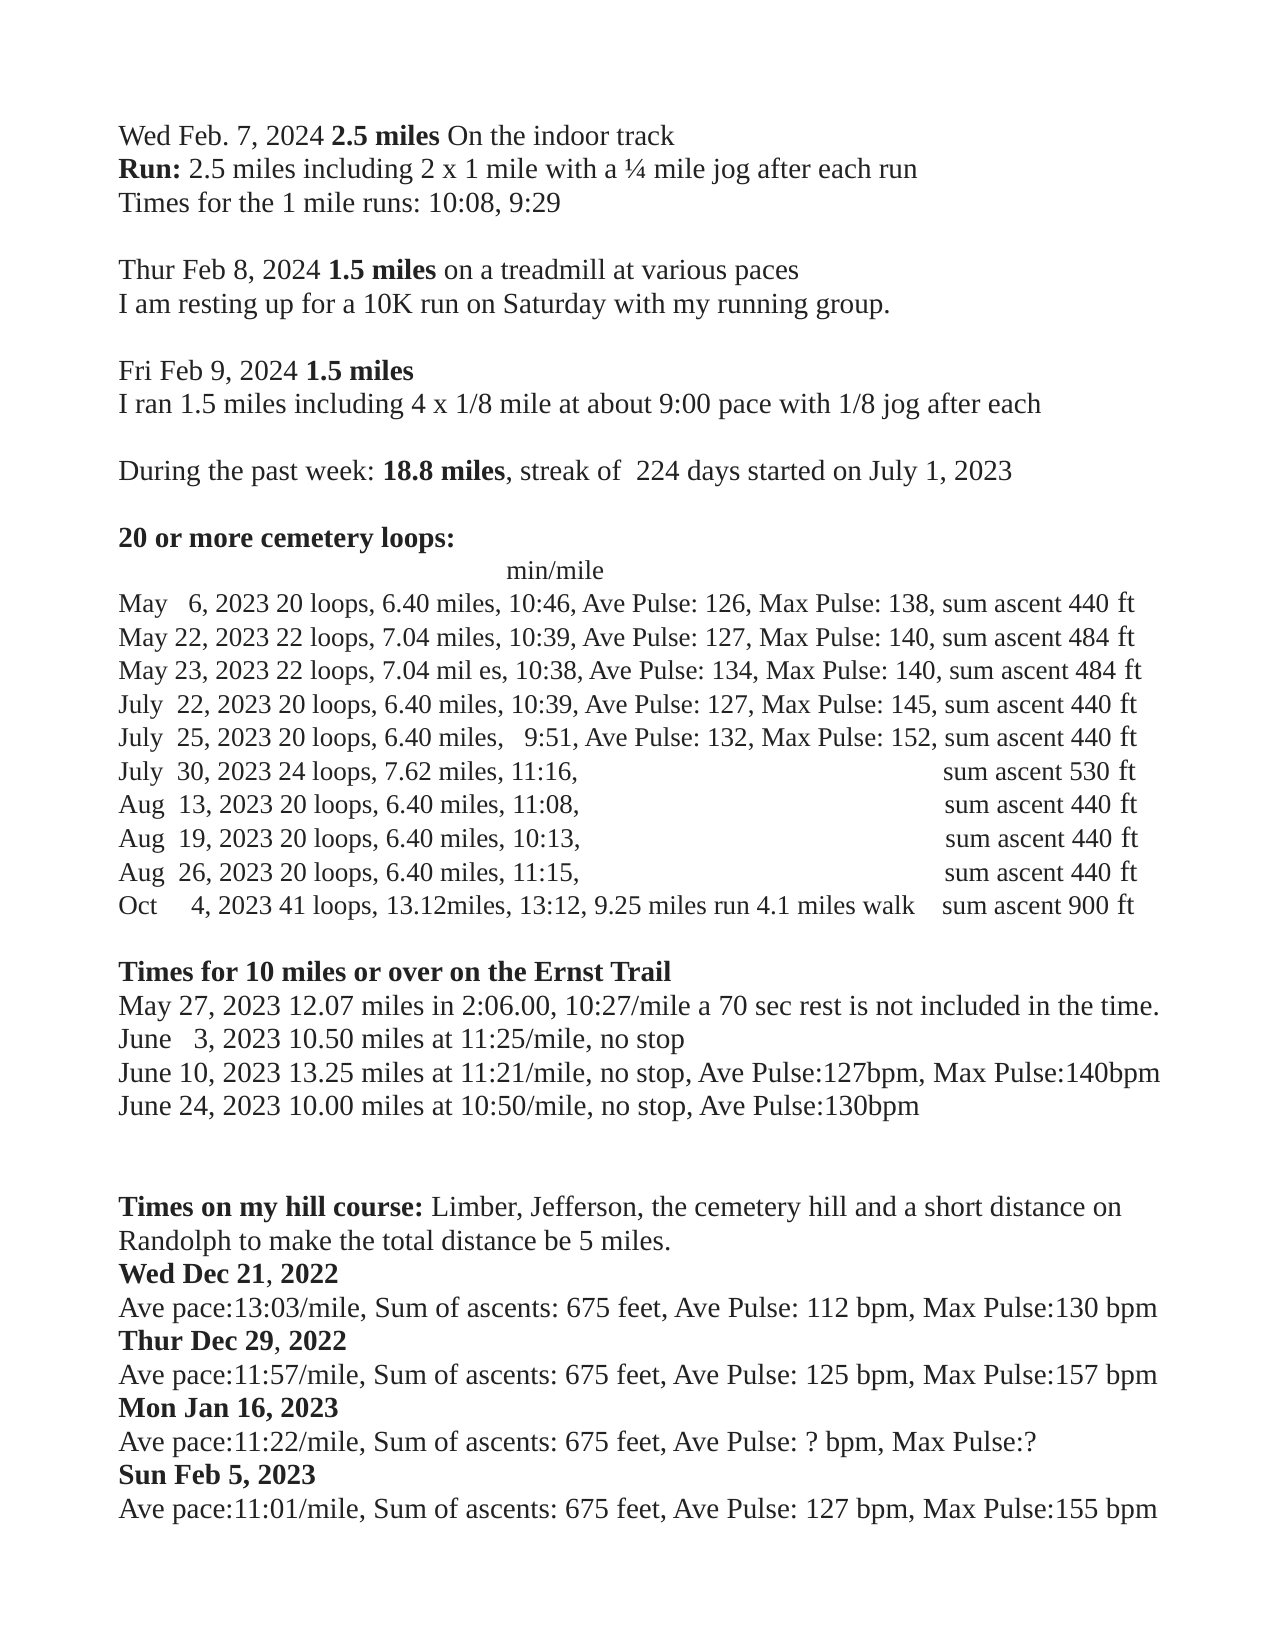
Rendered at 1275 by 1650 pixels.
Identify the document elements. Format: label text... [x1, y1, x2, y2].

text Sun Feb 5, 2023 [118, 1457, 1161, 1491]
text May 22, 2023 22 loops, 7.04 miles, 10:39, Ave Pulse: 127, Max Pulse: 140, sum ascent 484 ft [118, 619, 1161, 652]
text Wed Feb. 7, 2024 2.5 miles On the indoor track [118, 118, 1161, 152]
text Mon Jan 16, 2023 [118, 1390, 1161, 1424]
text Ave pace:11:22/mile, Sum of ascents: 675 feet, Ave Pulse: ? bpm, Max Pulse:? [118, 1424, 1161, 1457]
text Run: 2.5 miles including 2 x 1 mile with a ¼ mile jog after each run [118, 152, 1161, 185]
text 20 or more cemetery loops: [118, 521, 1161, 554]
text Times for 10 miles or over on the Ernst Trail [118, 954, 1161, 988]
text July 25, 2023 20 loops, 6.40 miles, 9:51, Ave Pulse: 132, Max Pulse: 152, sum ascent 440 ft [118, 719, 1161, 753]
text July 30, 2023 24 loops, 7.62 miles, 11:16, sum ascent 530 ft [118, 753, 1161, 787]
text June 10, 2023 13.25 miles at 11:21/mile, no stop, Ave Pulse:127bpm, Max Pulse:140bpm [118, 1055, 1161, 1088]
text Oct 4, 2023 41 loops, 13.12miles, 13:12, 9.25 miles run 4.1 miles walk sum ascent 900 ft [118, 887, 1161, 921]
text Ave pace:13:03/mile, Sum of ascents: 675 feet, Ave Pulse: 112 bpm, Max Pulse:130 bpm [118, 1290, 1161, 1323]
text Ave pace:11:01/mile, Sum of ascents: 675 feet, Ave Pulse: 127 bpm, Max Pulse:155 bpm [118, 1491, 1161, 1524]
text Aug 13, 2023 20 loops, 6.40 miles, 11:08, sum ascent 440 ft [118, 787, 1161, 820]
text May 27, 2023 12.07 miles in 2:06.00, 10:27/mile a 70 sec rest is not included in the time. [118, 988, 1161, 1021]
text min/mile [118, 554, 1161, 585]
text Aug 26, 2023 20 loops, 6.40 miles, 11:15, sum ascent 440 ft [118, 854, 1161, 887]
text July 22, 2023 20 loops, 6.40 miles, 10:39, Ave Pulse: 127, Max Pulse: 145, sum ascent 440 ft [118, 686, 1161, 719]
text Wed Dec 21, 2022 [118, 1256, 1161, 1290]
text Aug 19, 2023 20 loops, 6.40 miles, 10:13, sum ascent 440 ft [118, 820, 1161, 854]
text Fri Feb 9, 2024 1.5 miles [118, 353, 1161, 386]
text May 6, 2023 20 loops, 6.40 miles, 10:46, Ave Pulse: 126, Max Pulse: 138, sum ascent 440 ft [118, 585, 1161, 619]
text I am resting up for a 10K run on Saturday with my running group. [118, 286, 1161, 319]
text Thur Dec 29, 2022 [118, 1323, 1161, 1357]
text Times on my hill course: Limber, Jefferson, the cemetery hill and a short distance on Randolph to make the total distance be 5 miles. [118, 1189, 1161, 1256]
text June 24, 2023 10.00 miles at 10:50/mile, no stop, Ave Pulse:130bpm [118, 1088, 1161, 1122]
text I ran 1.5 miles including 4 x 1/8 mile at about 9:00 pace with 1/8 jog after each [118, 386, 1161, 420]
text Thur Feb 8, 2024 1.5 miles on a treadmill at various paces [118, 252, 1161, 286]
text Ave pace:11:57/mile, Sum of ascents: 675 feet, Ave Pulse: 125 bpm, Max Pulse:157 bpm [118, 1357, 1161, 1390]
text June 3, 2023 10.50 miles at 11:25/mile, no stop [118, 1021, 1161, 1055]
text Times for the 1 mile runs: 10:08, 9:29 [118, 185, 1161, 219]
text During the past week: 18.8 miles, streak of 224 days started on July 1, 2023 [118, 453, 1161, 487]
text May 23, 2023 22 loops, 7.04 mil es, 10:38, Ave Pulse: 134, Max Pulse: 140, sum ascent 484 ft [118, 652, 1161, 686]
